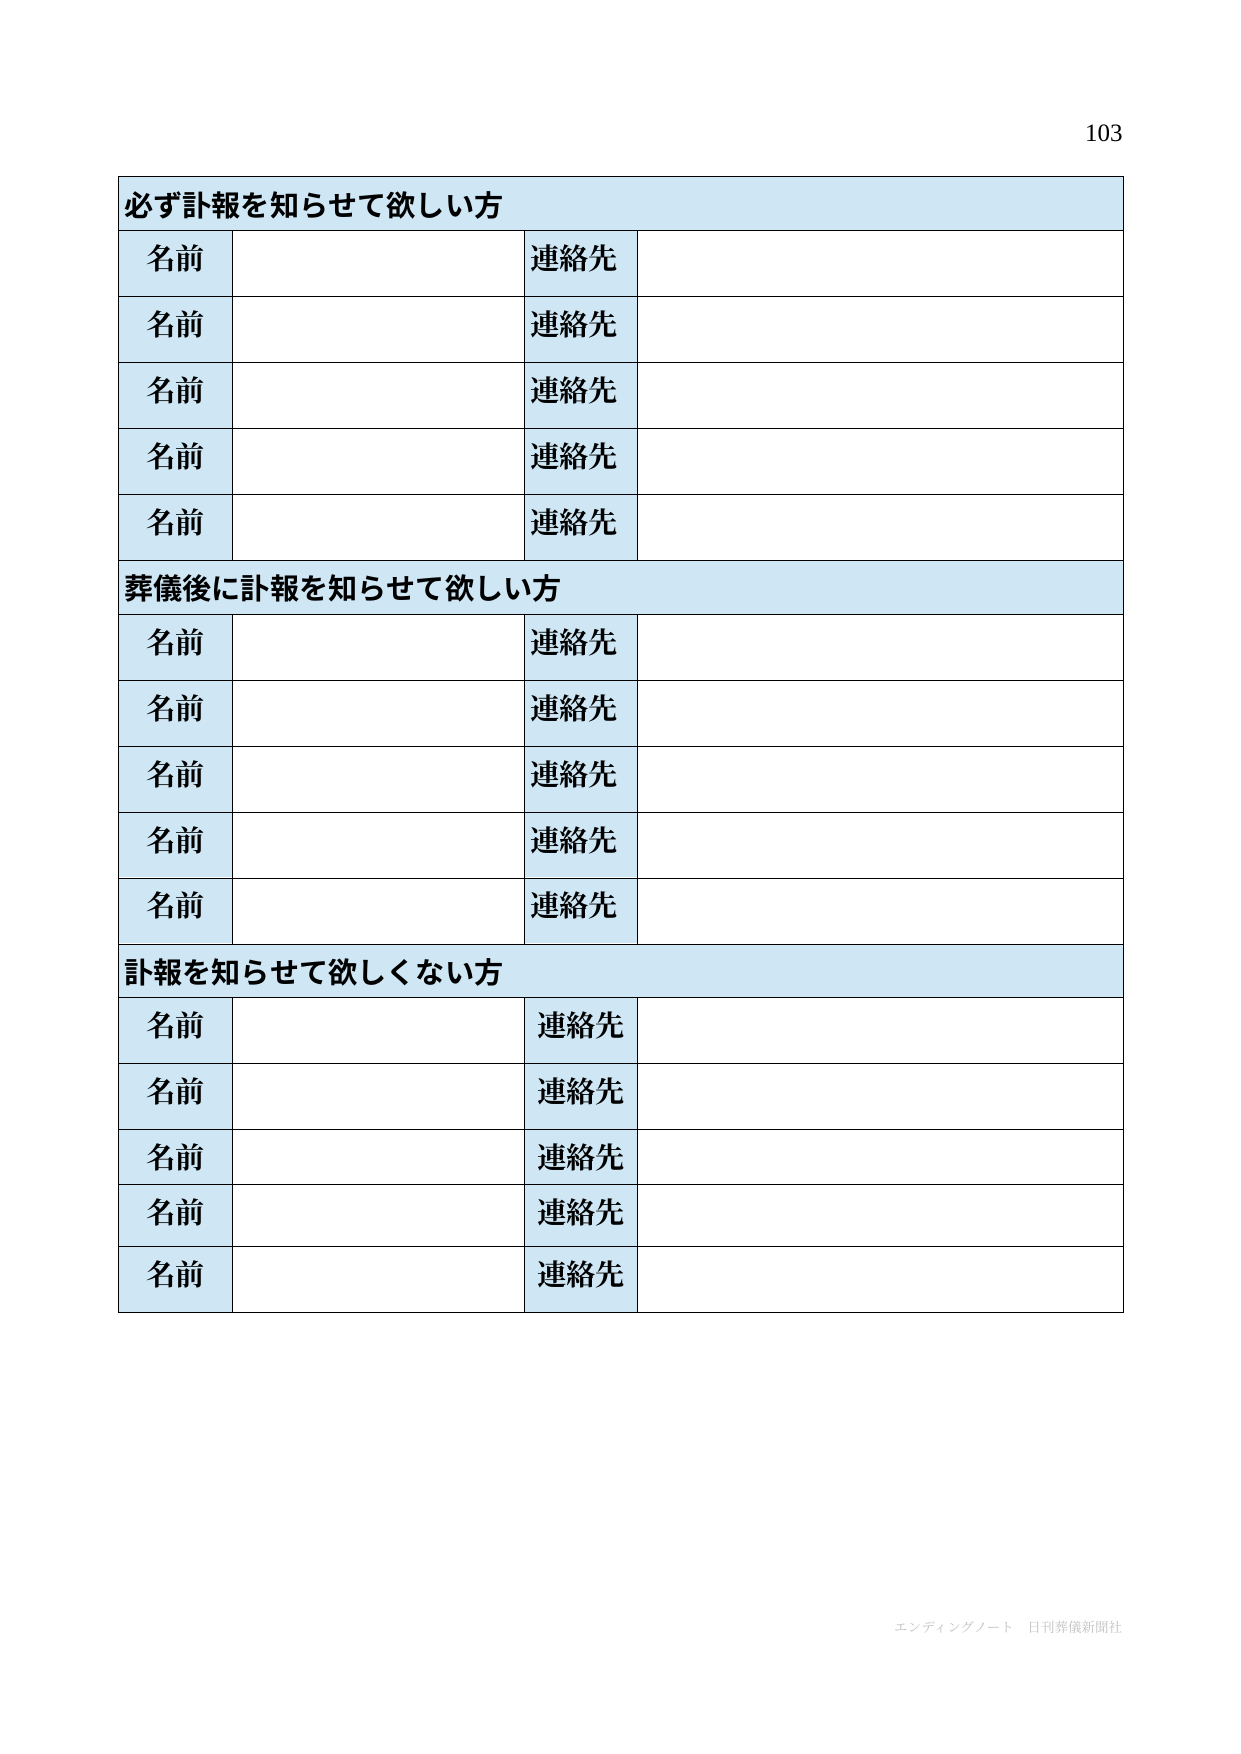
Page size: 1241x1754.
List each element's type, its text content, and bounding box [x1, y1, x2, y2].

table_cell 連絡先 [525, 231, 637, 296]
table_cell 名前 [119, 1185, 232, 1246]
table_cell 連絡先 [525, 1064, 637, 1129]
table_cell 連絡先 [525, 495, 637, 560]
table_header 必ず訃報を知らせて欲しい方 [119, 177, 1123, 230]
table_cell 名前 [119, 1130, 232, 1184]
table_cell 連絡先 [525, 1247, 637, 1312]
table_cell [638, 495, 1123, 560]
table_cell 葬儀後に訃報を知らせて欲しい方 [119, 561, 1123, 614]
table_cell [638, 1064, 1123, 1129]
table_cell [233, 1064, 524, 1129]
table_cell 連絡先 [525, 1185, 637, 1246]
table_cell [233, 231, 524, 296]
table_cell 連絡先 [525, 681, 637, 746]
table_cell [638, 1185, 1123, 1246]
table_cell [233, 297, 524, 362]
table_cell 連絡先 [525, 363, 637, 428]
table_cell [638, 363, 1123, 428]
table_cell 連絡先 [525, 879, 637, 943]
table_cell [233, 363, 524, 428]
table_cell [638, 879, 1123, 943]
table_cell 名前 [119, 429, 232, 494]
table_cell [638, 231, 1123, 296]
table_cell 連絡先 [525, 813, 637, 877]
table_cell [233, 747, 524, 812]
table_cell [638, 297, 1123, 362]
table_cell [233, 681, 524, 746]
table_cell [233, 495, 524, 560]
table_cell 名前 [119, 998, 232, 1063]
table_cell 名前 [119, 297, 232, 362]
table_cell 連絡先 [525, 747, 637, 812]
table_cell 名前 [119, 1064, 232, 1129]
table_cell [233, 1185, 524, 1246]
table_cell [233, 1247, 524, 1312]
table_cell [233, 998, 524, 1063]
table_cell [638, 998, 1123, 1063]
table_cell 名前 [119, 495, 232, 560]
table_cell [233, 879, 524, 943]
table_cell [638, 429, 1123, 494]
table_cell 名前 [119, 747, 232, 812]
table_cell [638, 747, 1123, 812]
table_cell [638, 813, 1123, 877]
table_cell 連絡先 [525, 429, 637, 494]
table_cell 名前 [119, 1247, 232, 1312]
table_cell [233, 813, 524, 877]
table_cell 名前 [119, 363, 232, 428]
table_cell 名前 [119, 231, 232, 296]
table_cell [233, 429, 524, 494]
table_cell [638, 1247, 1123, 1312]
table_cell [638, 1130, 1123, 1184]
table_cell [638, 681, 1123, 746]
table_cell [233, 615, 524, 680]
table_cell 名前 [119, 879, 232, 943]
table_cell 訃報を知らせて欲しくない方 [119, 945, 1123, 997]
table_cell 連絡先 [525, 998, 637, 1063]
table_cell 連絡先 [525, 297, 637, 362]
table_cell 名前 [119, 681, 232, 746]
table_cell 名前 [119, 615, 232, 680]
table_cell 名前 [119, 813, 232, 877]
table_cell 連絡先 [525, 615, 637, 680]
table_cell 連絡先 [525, 1130, 637, 1184]
table_cell [233, 1130, 524, 1184]
table_cell [638, 615, 1123, 680]
